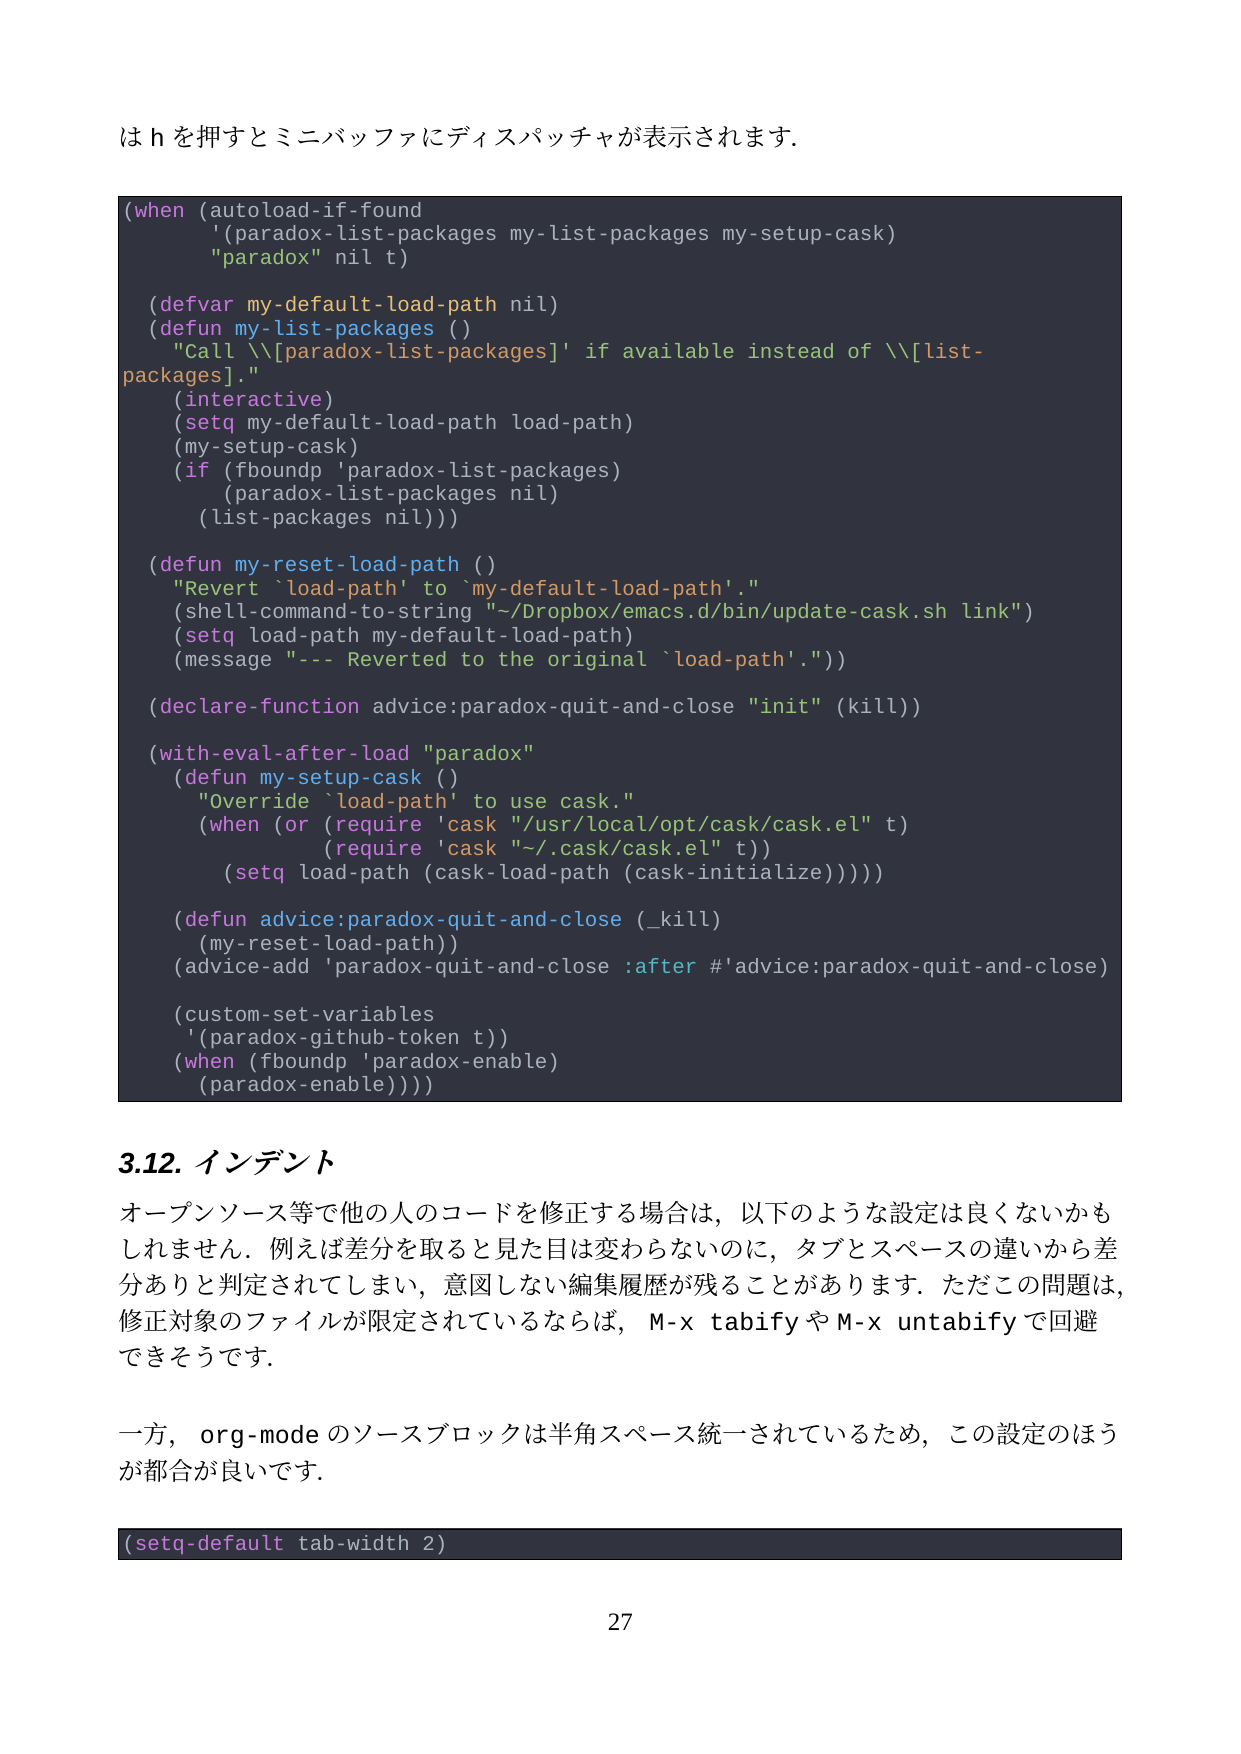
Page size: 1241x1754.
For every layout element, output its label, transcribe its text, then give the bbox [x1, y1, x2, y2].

text '(paradox-list-packages my-list-packages my-setup-cask) [119, 219, 1121, 243]
text (defun my-list-packages () [119, 314, 1121, 337]
text "Revert `load-path' to `my-default-load-path'." [119, 574, 1121, 598]
text (defun advice:paradox-quit-and-close (_kill) [119, 905, 1121, 929]
subtitle インデント [118, 1139, 1122, 1181]
text (when (autoload-if-found [119, 197, 1121, 219]
text (interactive) [119, 385, 1121, 408]
text (setq my-default-load-path load-path) [119, 408, 1121, 432]
text "Call \\[paradox-list-packages]' if available instead of \\[list-packages]." [119, 337, 1121, 385]
text (list-packages nil))) [119, 503, 1121, 527]
text (my-reset-load-path)) [119, 929, 1121, 952]
text (message "--- Reverted to the original `load-path'.")) [119, 645, 1121, 668]
text オープンソース等で他の人のコードを修正する場合は，以下のような設定は良くないかもしれません．例えば差分を取ると見た目は変わらないのに，タブとスペースの違いから差分ありと判定されてしまい，意図しない編集履歴が残ることがあります．ただこの問題は，修正対象のファイルが限定されているならば， M-x tabify や M-x untabify で回避できそうです． [118, 1194, 1122, 1403]
text (if (fboundp 'paradox-list-packages) [119, 456, 1121, 479]
text (with-eval-after-load "paradox" [119, 739, 1121, 763]
text (custom-set-variables [119, 999, 1121, 1023]
text (paradox-list-packages nil) [119, 479, 1121, 503]
text "paradox" nil t) [119, 243, 1121, 267]
text (defvar my-default-load-path nil) [119, 290, 1121, 314]
text (defun my-setup-cask () [119, 763, 1121, 787]
text (advice-add 'paradox-quit-and-close :after #'advice:paradox-quit-and-close) [119, 952, 1121, 976]
text (require 'cask "~/.cask/cask.el" t)) [119, 834, 1121, 858]
text (when (fboundp 'paradox-enable) [119, 1047, 1121, 1071]
text (when (or (require 'cask "/usr/local/opt/cask/cask.el" t) [119, 810, 1121, 834]
text '(paradox-github-token t)) [119, 1023, 1121, 1047]
text は h を押すとミニバッファにディスパッチャが表示されます． [118, 118, 1122, 183]
text (setq-default tab-width 2) [119, 1530, 1121, 1559]
text (setq load-path my-default-load-path) [119, 621, 1121, 645]
text (declare-function advice:paradox-quit-and-close "init" (kill)) [119, 692, 1121, 716]
text (shell-command-to-string "~/Dropbox/emacs.d/bin/update-cask.sh link") [119, 598, 1121, 621]
text (setq load-path (cask-load-path (cask-initialize))))) [119, 858, 1121, 881]
text 一方， org-mode のソースブロックは半角スペース統一されているため，この設定のほうが都合が良いです． [118, 1415, 1122, 1516]
text (defun my-reset-load-path () [119, 550, 1121, 574]
text (paradox-enable)))) [119, 1071, 1121, 1101]
text "Override `load-path' to use cask." [119, 787, 1121, 810]
text (my-setup-cask) [119, 432, 1121, 456]
